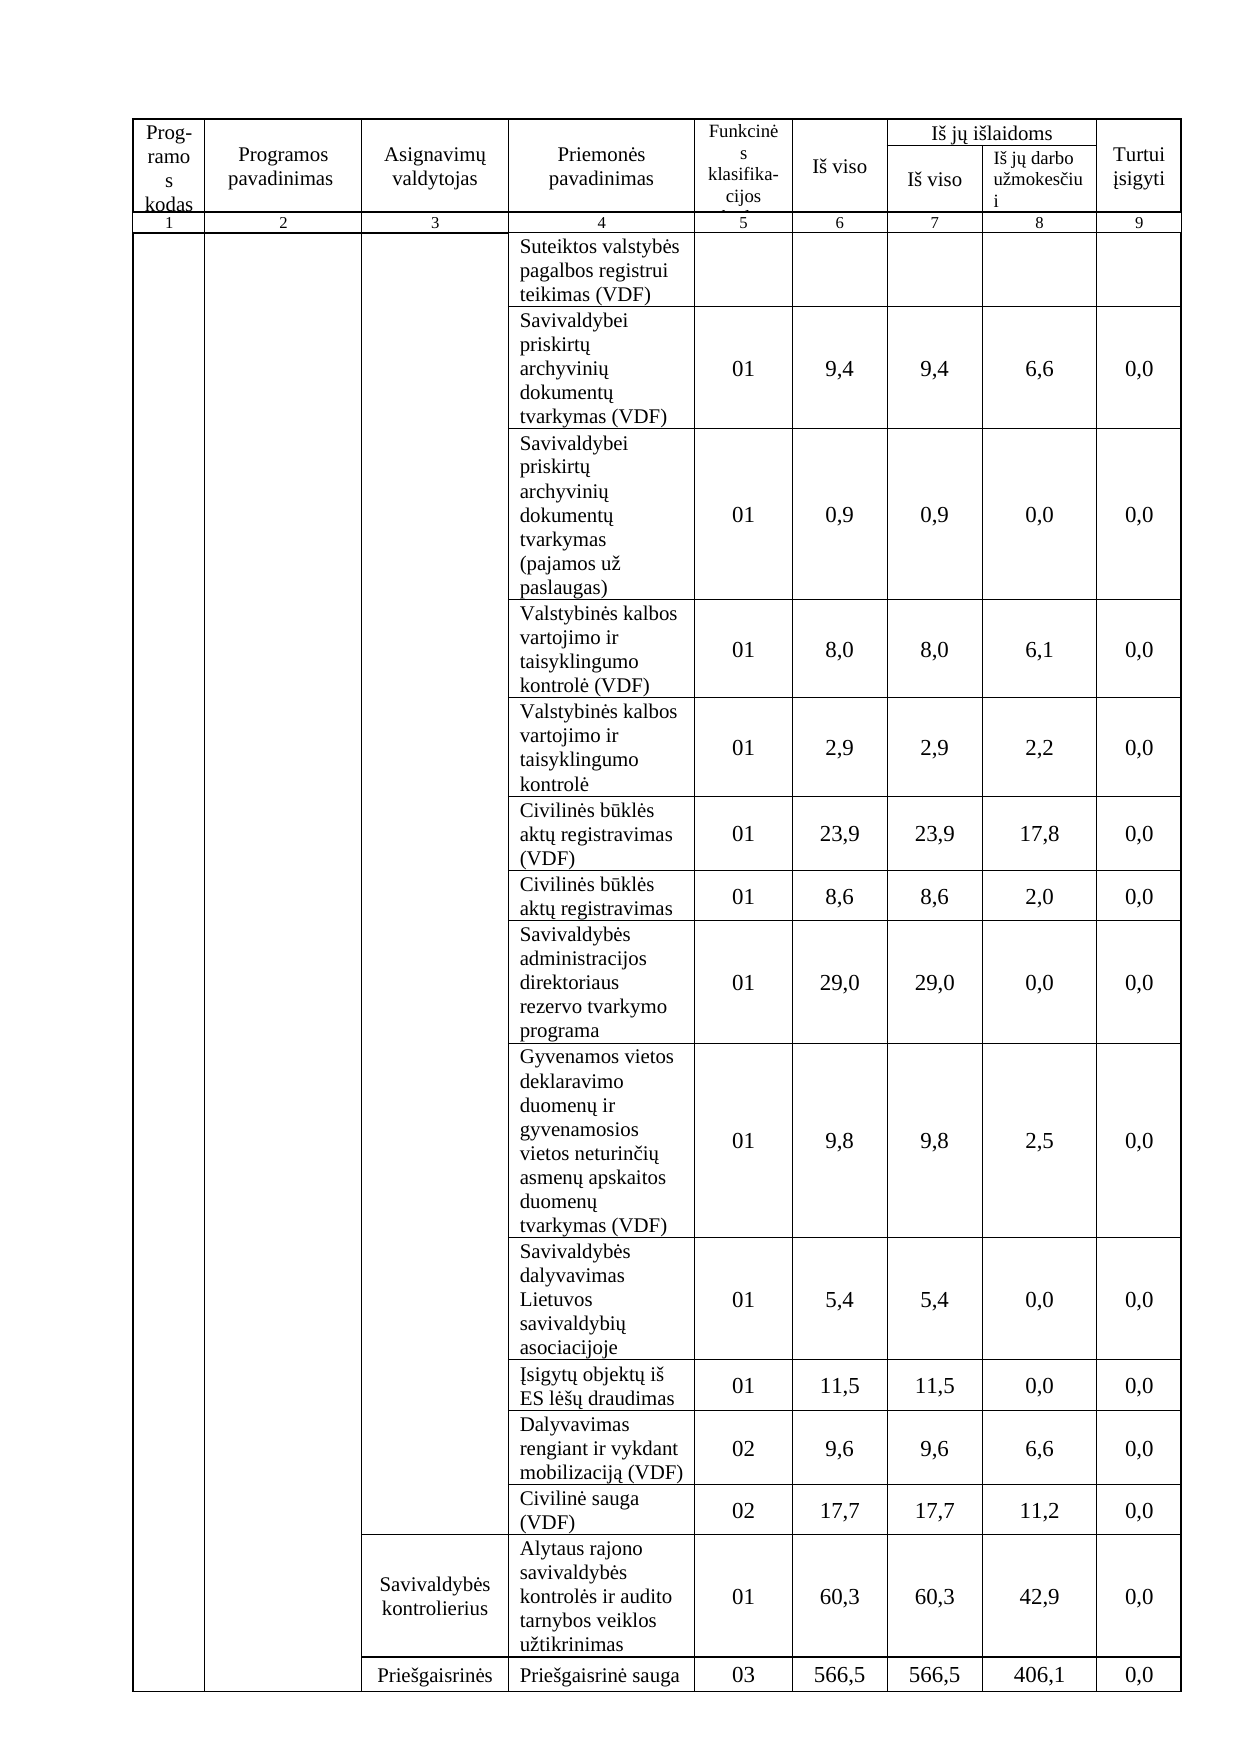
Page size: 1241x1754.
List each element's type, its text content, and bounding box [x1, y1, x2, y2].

table_cell 0,0 [1097, 1238, 1180, 1359]
table_cell Priešgaisrinės [362, 1658, 508, 1691]
table_cell 0,9 [793, 429, 887, 599]
table_cell 6,6 [983, 1411, 1096, 1484]
table_cell 9,8 [793, 1044, 887, 1237]
table_cell Savivaldybei priskirtų archyvinių dokumentų tvarkymas (VDF) [509, 307, 694, 428]
table_cell 0,0 [983, 921, 1096, 1042]
table_cell 11,5 [888, 1360, 982, 1409]
table_cell 2,2 [983, 698, 1096, 796]
table_cell [983, 233, 1096, 306]
table_cell Įsigytų objektų iš ES lėšų draudimas [509, 1360, 694, 1409]
table_cell Gyvenamos vietos deklaravimo duomenų ir gyvenamosios vietos neturinčių asmenų apskaitos duomenų tvarkymas (VDF) [509, 1044, 694, 1237]
table_cell 5 [695, 213, 792, 232]
table_cell [1097, 233, 1180, 306]
table_cell 01 [695, 698, 792, 796]
table_cell 0,0 [1097, 698, 1180, 796]
table_cell 0,0 [983, 1238, 1096, 1359]
table_cell 2,5 [983, 1044, 1096, 1237]
table_cell 02 [695, 1485, 792, 1534]
table_cell 1 [133, 213, 204, 232]
table_cell 0,0 [1097, 600, 1180, 697]
table_cell 01 [695, 307, 792, 428]
table_cell 8 [983, 213, 1096, 232]
table_cell 9,6 [888, 1411, 982, 1484]
table_cell 0,0 [1097, 307, 1180, 428]
table_cell 6,6 [983, 307, 1096, 428]
table_cell 406,1 [983, 1658, 1096, 1691]
table_header Iš viso [793, 120, 887, 211]
table_cell 60,3 [793, 1535, 887, 1656]
table_cell 0,0 [983, 1360, 1096, 1409]
table_cell Suteiktos valstybės pagalbos registrui teikimas (VDF) [509, 233, 694, 306]
table_cell 8,0 [793, 600, 887, 697]
table_cell 0,0 [1097, 1485, 1180, 1534]
table_header Priemonės pavadinimas [509, 120, 694, 211]
table_cell Valstybinės kalbos vartojimo ir taisyklingumo kontrolė (VDF) [509, 600, 694, 697]
table_cell 9 [1097, 213, 1181, 232]
table_cell Priešgaisrinė sauga [509, 1658, 694, 1691]
table_cell Savivaldybės kontrolierius [362, 1535, 508, 1656]
table_cell 9,6 [793, 1411, 887, 1484]
table_cell 3 [362, 213, 508, 232]
table_cell Civilinės būklės aktų registravimas [509, 871, 694, 920]
table_cell Iš viso [888, 146, 982, 211]
table_cell 6 [793, 213, 887, 232]
table_cell 01 [695, 1238, 792, 1359]
table_cell 9,4 [888, 307, 982, 428]
table_cell 17,8 [983, 797, 1096, 870]
table_header Prog-ramos kodas [134, 120, 204, 211]
table_cell 4 [509, 213, 694, 232]
table_header Turtui įsigyti [1097, 120, 1180, 211]
table_cell 8,6 [793, 871, 887, 920]
table_cell 5,4 [888, 1238, 982, 1359]
table_cell [888, 233, 982, 306]
table_cell Iš jų darbo užmokesčiui [983, 146, 1096, 211]
table_cell 01 [695, 600, 792, 697]
table_cell [134, 234, 204, 1691]
table_cell [205, 234, 361, 1691]
table_cell [695, 233, 792, 306]
table_cell 11,2 [983, 1485, 1096, 1534]
table_cell 01 [695, 429, 792, 599]
table_cell 17,7 [888, 1485, 982, 1534]
table_cell 42,9 [983, 1535, 1096, 1656]
table_header Iš jų išlaidoms [888, 120, 1096, 145]
table_header Programos pavadinimas [205, 120, 361, 211]
table_cell Civilinės būklės aktų registravimas (VDF) [509, 797, 694, 870]
table_cell 0,9 [888, 429, 982, 599]
table_cell 17,7 [793, 1485, 887, 1534]
table_cell 0,0 [1097, 1360, 1180, 1409]
table_cell [362, 234, 508, 1534]
table_cell 0,0 [1097, 1658, 1180, 1691]
table_cell 0,0 [1097, 1535, 1180, 1656]
table_header Asignavimų valdytojas [362, 120, 508, 211]
table_cell 29,0 [793, 921, 887, 1042]
table_cell 6,1 [983, 600, 1096, 697]
table_cell 0,0 [1097, 871, 1180, 920]
table_cell Savivaldybės dalyvavimas Lietuvos savivaldybių asociacijoje [509, 1238, 694, 1359]
table_cell 0,0 [1097, 797, 1180, 870]
table_cell 01 [695, 871, 792, 920]
table_cell Savivaldybės administracijos direktoriaus rezervo tvarkymo programa [509, 921, 694, 1042]
table_cell 23,9 [793, 797, 887, 870]
table_cell 2,9 [888, 698, 982, 796]
table_cell 01 [695, 1535, 792, 1656]
table_cell 01 [695, 1360, 792, 1409]
table_cell 566,5 [888, 1658, 982, 1691]
table_cell 0,0 [983, 429, 1096, 599]
table_cell 03 [695, 1658, 792, 1691]
table_cell 01 [695, 921, 792, 1042]
table_cell 2,0 [983, 871, 1096, 920]
table_cell 60,3 [888, 1535, 982, 1656]
table_cell 0,0 [1097, 1044, 1180, 1237]
table_cell Alytaus rajono savivaldybės kontrolės ir audito tarnybos veiklos užtikrinimas [509, 1535, 694, 1656]
table_cell 0,0 [1097, 921, 1180, 1042]
table_cell 9,4 [793, 307, 887, 428]
table_cell 01 [695, 1044, 792, 1237]
table_cell Civilinė sauga (VDF) [509, 1485, 694, 1534]
table_cell Valstybinės kalbos vartojimo ir taisyklingumo kontrolė [509, 698, 694, 796]
table_cell 02 [695, 1411, 792, 1484]
table_cell 5,4 [793, 1238, 887, 1359]
table_cell 9,8 [888, 1044, 982, 1237]
table_cell 2,9 [793, 698, 887, 796]
table_cell 01 [695, 797, 792, 870]
table_cell 7 [888, 213, 982, 232]
table_cell 8,0 [888, 600, 982, 697]
table_cell Dalyvavimas rengiant ir vykdant mobilizaciją (VDF) [509, 1411, 694, 1484]
table_cell 29,0 [888, 921, 982, 1042]
table_cell 11,5 [793, 1360, 887, 1409]
table_cell 8,6 [888, 871, 982, 920]
table_header Funkcinės klasifika-cijos kodas [695, 120, 792, 211]
table_cell 23,9 [888, 797, 982, 870]
table_cell [793, 233, 887, 306]
table_cell 0,0 [1097, 1411, 1180, 1484]
table_cell 2 [205, 213, 361, 232]
table_cell Savivaldybei priskirtų archyvinių dokumentų tvarkymas (pajamos už paslaugas) [509, 429, 694, 599]
table_cell 0,0 [1097, 429, 1180, 599]
table_cell 566,5 [793, 1658, 887, 1691]
